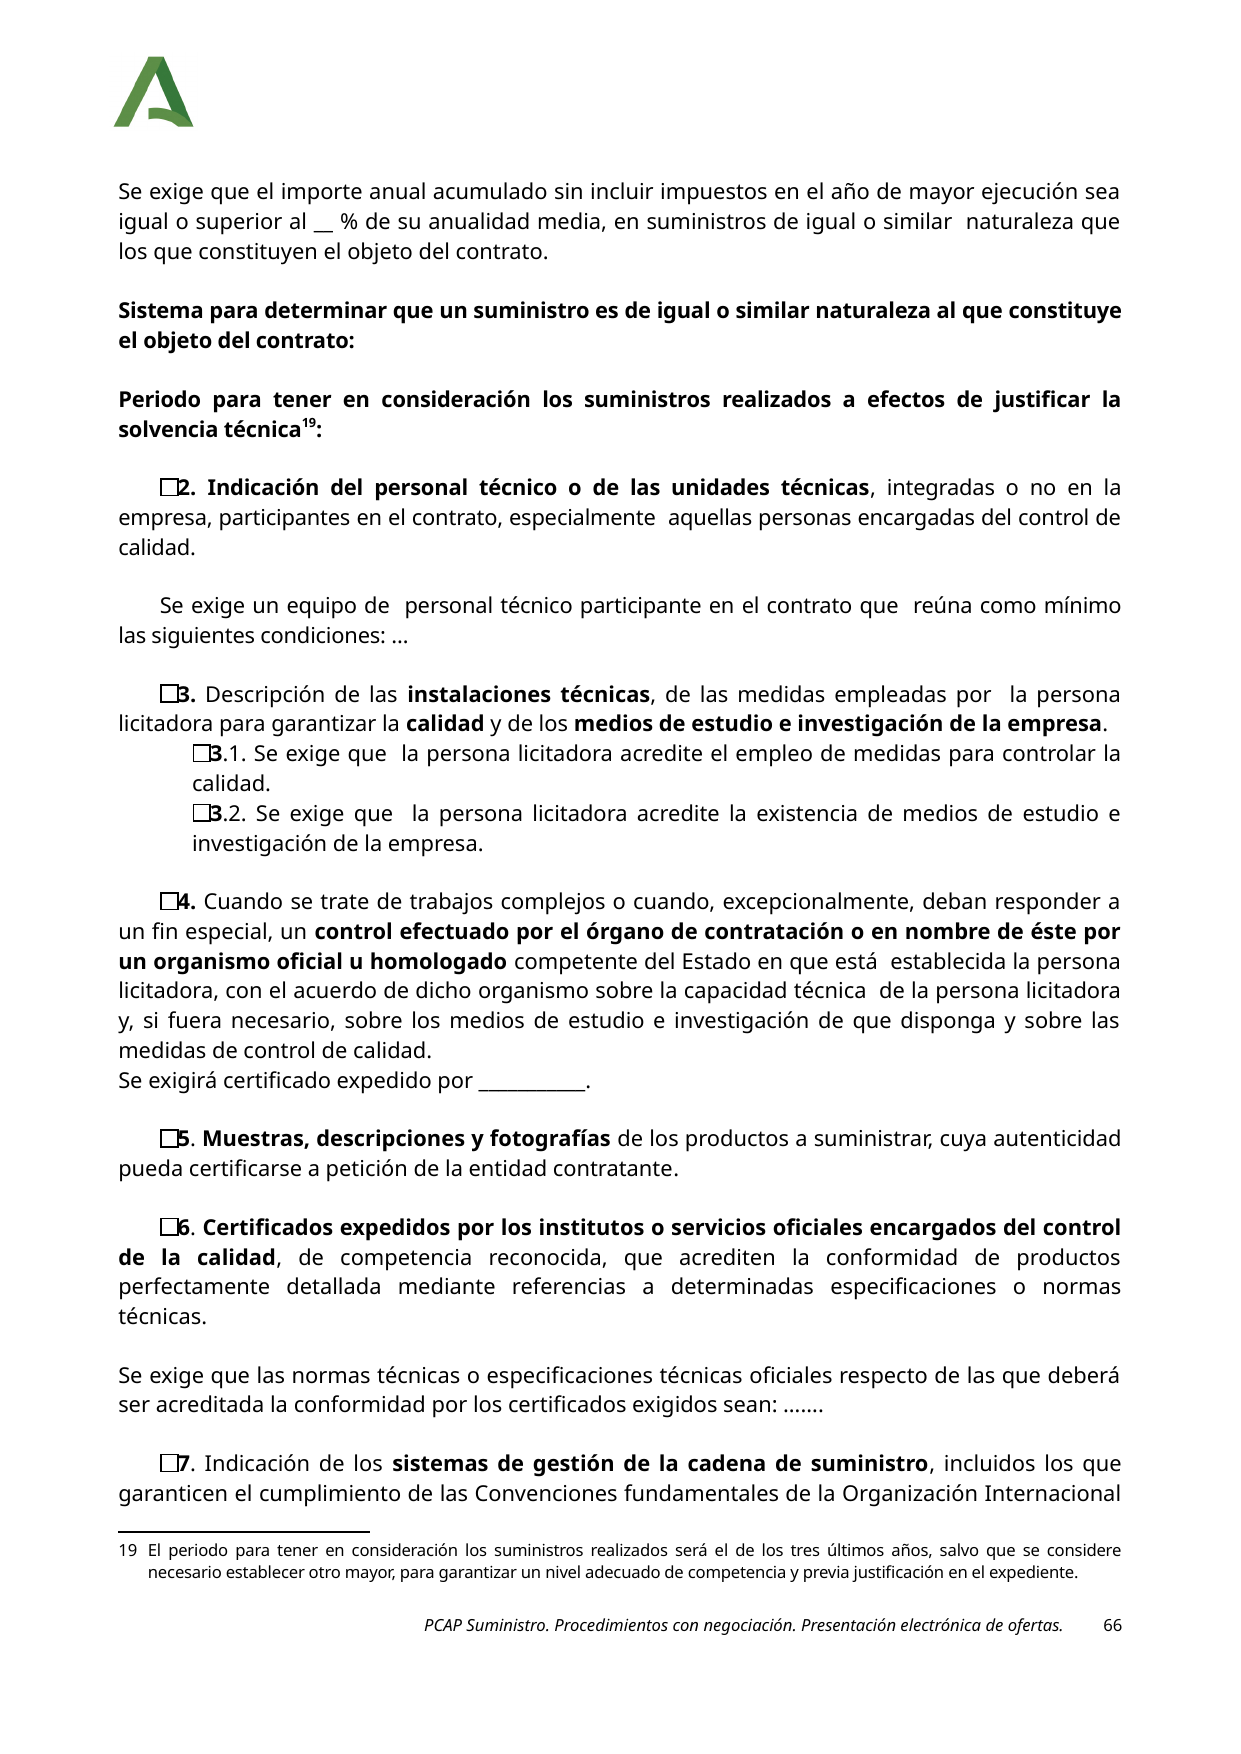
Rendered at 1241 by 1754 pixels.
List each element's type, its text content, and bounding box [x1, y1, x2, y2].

text Se exigirá certificado expedido por ___________. [118, 1065, 1122, 1095]
text Se exige un equipo de personal técnico participante en el contrato que reúna como mínimo las siguientes condiciones: … [118, 590, 1122, 650]
text El periodo para tener en consideración los suministros realizados será el de los tres últimos años, salvo que se considere necesario establecer otro mayor, para garantizar un nivel adecuado de competencia y previa justificación en el expediente. [118, 1538, 1122, 1584]
text 2. Indicación del personal técnico o de las unidades técnicas, integradas o no en la empresa, participantes en el contrato, especialmente aquellas personas encargadas del control de calidad. [118, 472, 1122, 562]
text 3. Descripción de las instalaciones técnicas, de las medidas empleadas por la persona licitadora para garantizar la calidad y de los medios de estudio e investigación de la empresa. [118, 679, 1122, 738]
picture [109, 52, 198, 131]
text 6. Certificados expedidos por los institutos o servicios oficiales encargados del control de la calidad, de competencia reconocida, que acrediten la conformidad de productos perfectamente detallada mediante referencias a determinadas especificaciones o normas técnicas. [118, 1212, 1122, 1331]
text 3.2. Se exige que la persona licitadora acredite la existencia de medios de estudio e investigación de la empresa. [192, 798, 1122, 857]
text Periodo para tener en consideración los suministros realizados a efectos de justificar la solvencia técnica: [118, 384, 1122, 443]
text Sistema para determinar que un suministro es de igual o similar naturaleza al que constituye el objeto del contrato: [118, 296, 1122, 355]
text 3.1. Se exige que la persona licitadora acredite el empleo de medidas para controlar la calidad. [192, 738, 1122, 798]
text 7. Indicación de los sistemas de gestión de la cadena de suministro, incluidos los que garanticen el cumplimiento de las Convenciones fundamentales de la Organización Internacional [118, 1448, 1122, 1508]
text Se exige que el importe anual acumulado sin incluir impuestos en el año de mayor ejecución sea igual o superior al __ % de su anualidad media, en suministros de igual o similar naturaleza que los que constituyen el objeto del contrato. [118, 176, 1122, 266]
text Se exige que las normas técnicas o especificaciones técnicas oficiales respecto de las que deberá ser acreditada la conformidad por los certificados exigidos sean: ……. [118, 1360, 1122, 1419]
text 5. Muestras, descripciones y fotografías de los productos a suministrar, cuya autenticidad pueda certificarse a petición de la entidad contratante. [118, 1123, 1122, 1183]
text 4. Cuando se trate de trabajos complejos o cuando, excepcionalmente, deban responder a un fin especial, un control efectuado por el órgano de contratación o en nombre de éste por un organismo oficial u homologado competente del Estado en que está establecida la persona licitadora, con el acuerdo de dicho organismo sobre la capacidad técnica de la persona licitadora y, si fuera necesario, sobre los medios de estudio e investigación de que disponga y sobre las medidas de control de calidad. [118, 886, 1122, 1065]
